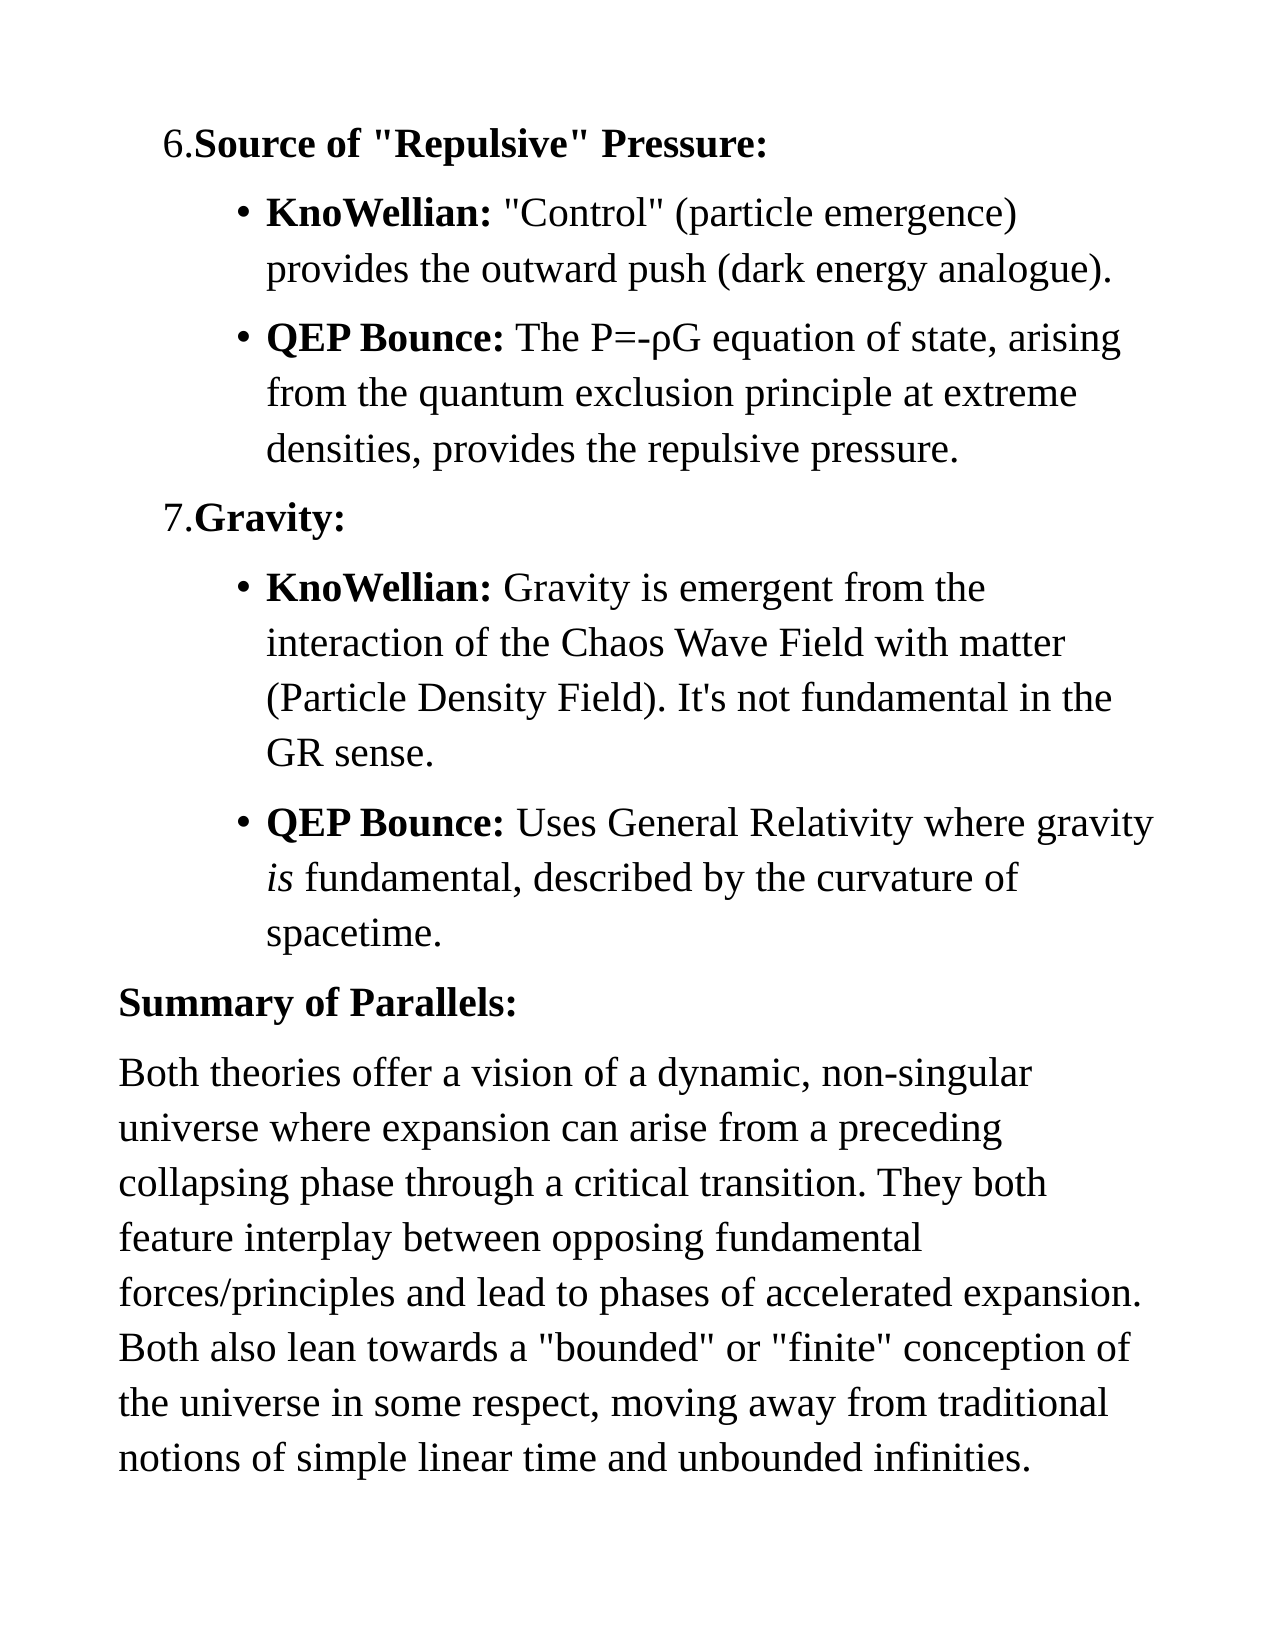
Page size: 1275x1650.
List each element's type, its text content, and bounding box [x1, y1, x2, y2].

list Source of "Repulsive" Pressure: [162, 118, 1157, 166]
list QEP Bounce: The P=-ρG equation of state, arising from the quantum exclusion principle at extreme densities, provides the repulsive pressure. [236, 313, 1157, 471]
text Both theories offer a vision of a dynamic, non-singular universe where expansion can arise from a preceding collapsing phase through a critical transition. They both feature interplay between opposing fundamental forces/principles and lead to phases of accelerated expansion. Both also lean towards a "bounded" or "finite" conception of the universe in some respect, moving away from traditional notions of simple linear time and unbounded infinities. [118, 1047, 1157, 1481]
list Gravity: [162, 493, 1157, 541]
list KnoWellian: "Control" (particle emergence) provides the outward push (dark energy analogue). [236, 188, 1157, 291]
text Summary of Parallels: [118, 977, 1157, 1025]
list QEP Bounce: Uses General Relativity where gravity is fundamental, described by the curvature of spacetime. [236, 797, 1157, 956]
list KnoWellian: Gravity is emergent from the interaction of the Chaos Wave Field with matter (Particle Density Field). It's not fundamental in the GR sense. [236, 562, 1157, 776]
